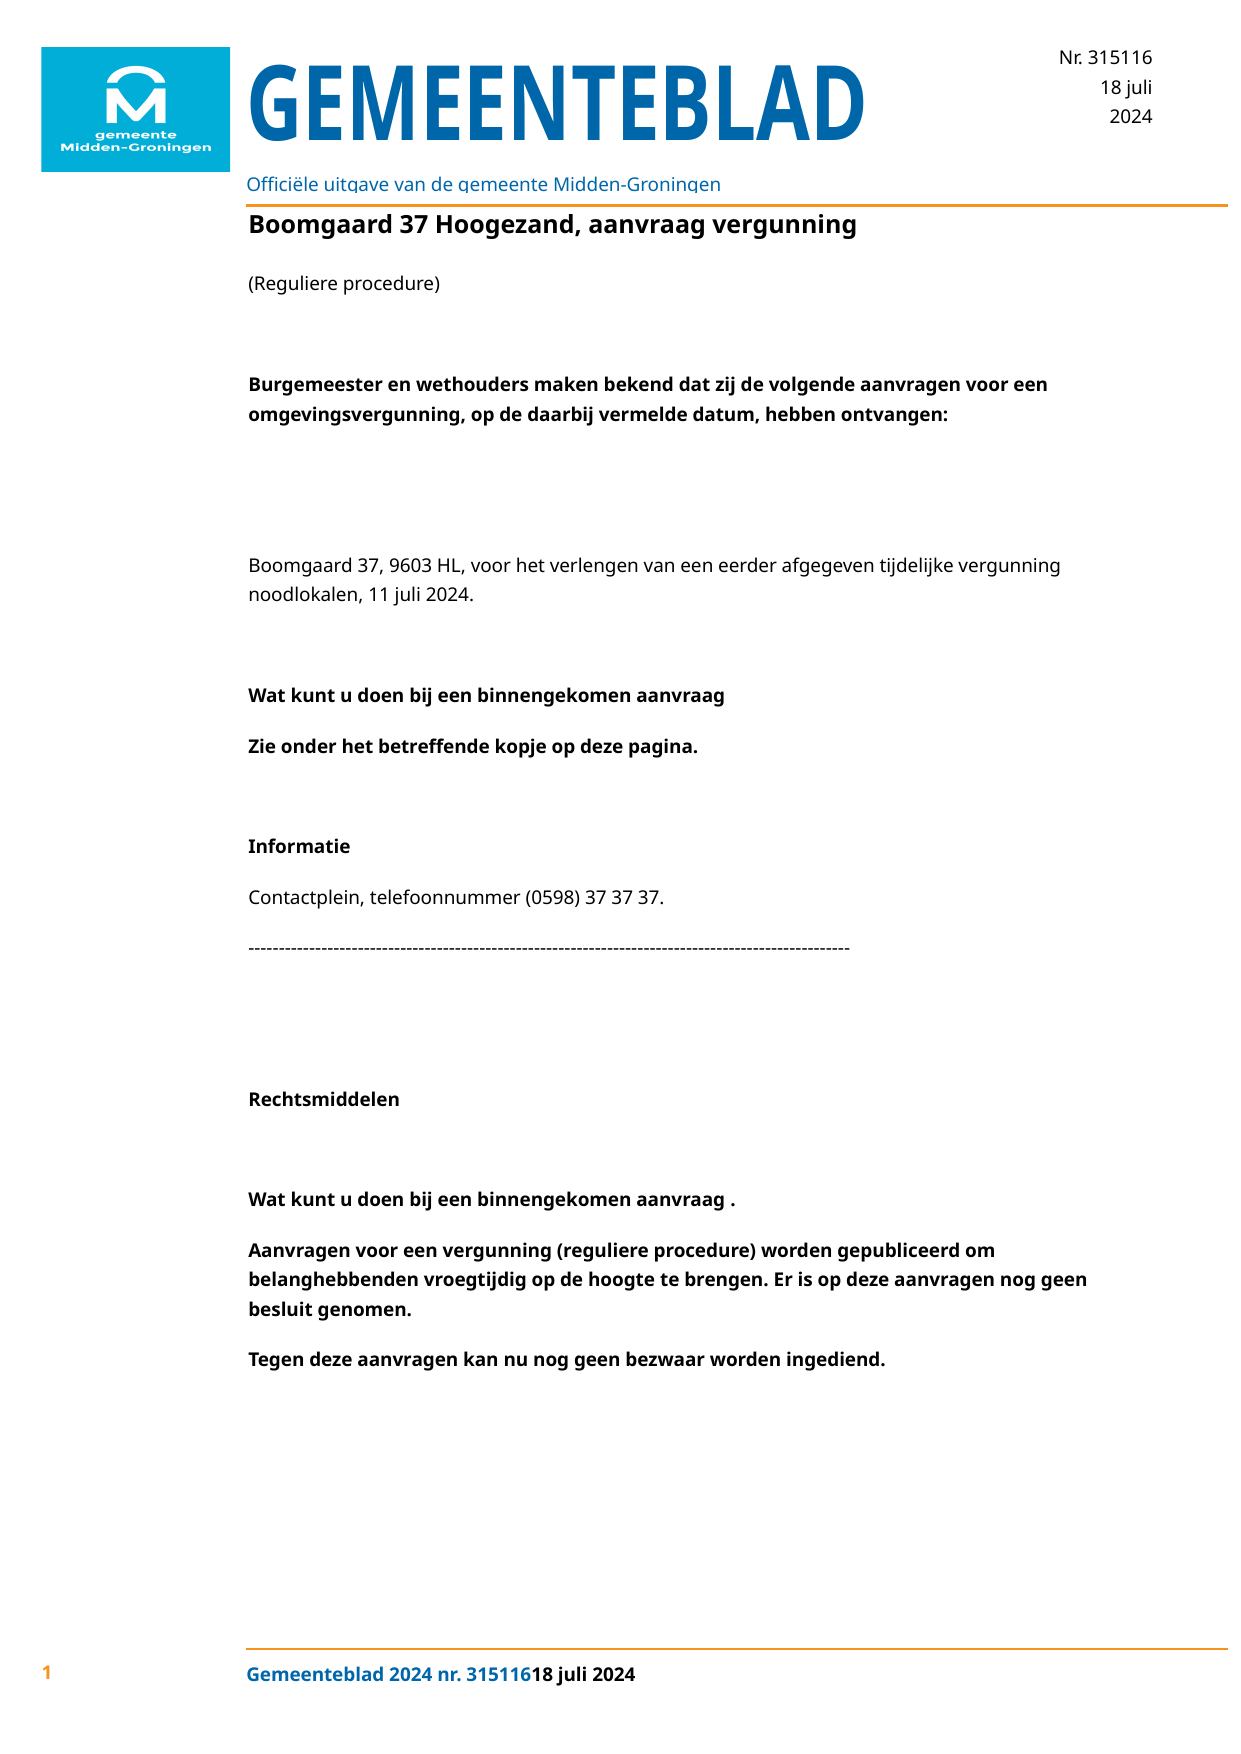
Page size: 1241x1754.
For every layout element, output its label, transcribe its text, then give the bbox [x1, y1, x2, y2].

text Burgemeester en wethouders maken bekend dat zij de volgende aanvragen voor een omgevingsvergunning, op de daarbij vermelde datum, hebben ontvangen: [248, 371, 1152, 426]
text Informatie [248, 834, 1152, 859]
text Boomgaard 37, 9603 HL, voor het verlengen van een eerder afgegeven tijdelijke vergunning noodlokalen, 11 juli 2024. [248, 552, 1152, 607]
text Boomgaard 37 Hoogezand, aanvraag vergunning [248, 207, 1152, 241]
text Wat kunt u doen bij een binnengekomen aanvraag [248, 682, 1152, 708]
text Contactplein, telefoonnummer (0598) 37 37 37. [248, 884, 1152, 910]
picture [107, 89, 165, 122]
text Aanvragen voor een vergunning (reguliere procedure) worden gepubliceerd om belanghebbenden vroegtijdig op de hoogte te brengen. Er is op deze aanvragen nog geen besluit genomen. [248, 1237, 1152, 1322]
text --------------------------------------------------------------------------------------------------- [248, 934, 1152, 960]
text (Reguliere procedure) [248, 270, 1152, 296]
text Tegen deze aanvragen kan nu nog geen bezwaar worden ingediend. [248, 1347, 1152, 1372]
text Zie onder het betreffende kopje op deze pagina. [248, 733, 1152, 758]
text Rechtsmiddelen [248, 1086, 1152, 1111]
picture [184, 146, 190, 153]
picture [108, 66, 164, 82]
text Wat kunt u doen bij een binnengekomen aanvraag . [248, 1187, 1152, 1212]
